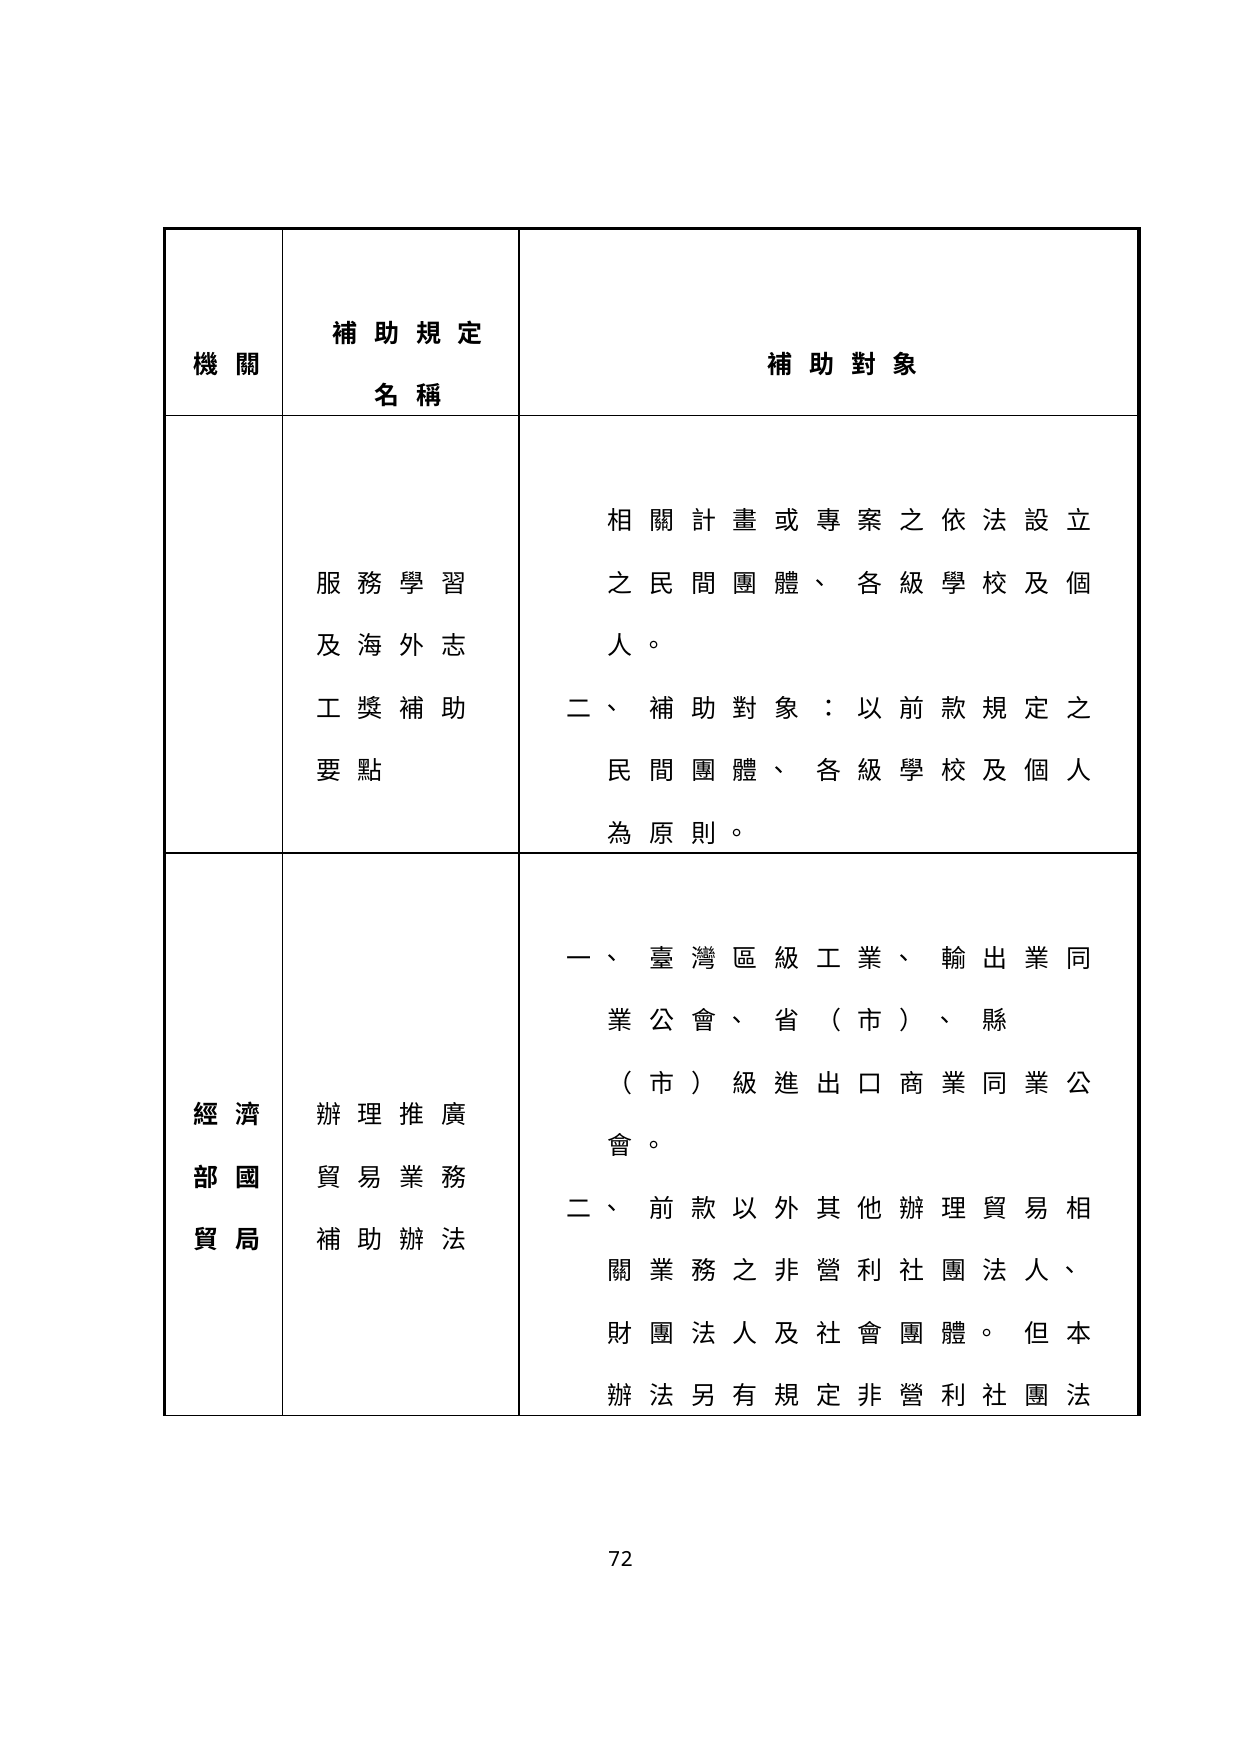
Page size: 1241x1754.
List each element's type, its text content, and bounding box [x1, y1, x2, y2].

table_cell 辦理推廣貿易業務補助辦法 [283, 854, 518, 1415]
table_header 補助對象 [520, 230, 1137, 415]
table_cell 相關計畫或專案之依法設立之民間團體、各級學校及個人。 二、補助對象：以前款規定之民間團體、各級學校及個人為原則。 [520, 416, 1137, 852]
table_header 機關 [166, 230, 282, 415]
table_cell [166, 416, 282, 852]
table_cell 一、臺灣區級工業、輸出業同業公會、省（市）、縣（市）級進出口商業同業公會。 二、前款以外其他辦理貿易相關業務之非營利社團法人、財團法人及社會團體。但本辦法另有規定非營利社團法 [520, 854, 1137, 1415]
table_header 補助規定名稱 [283, 230, 518, 415]
table_cell 經濟部國貿局 [166, 854, 282, 1415]
table_cell 服務學習及海外志工獎補助要點 [283, 416, 518, 852]
